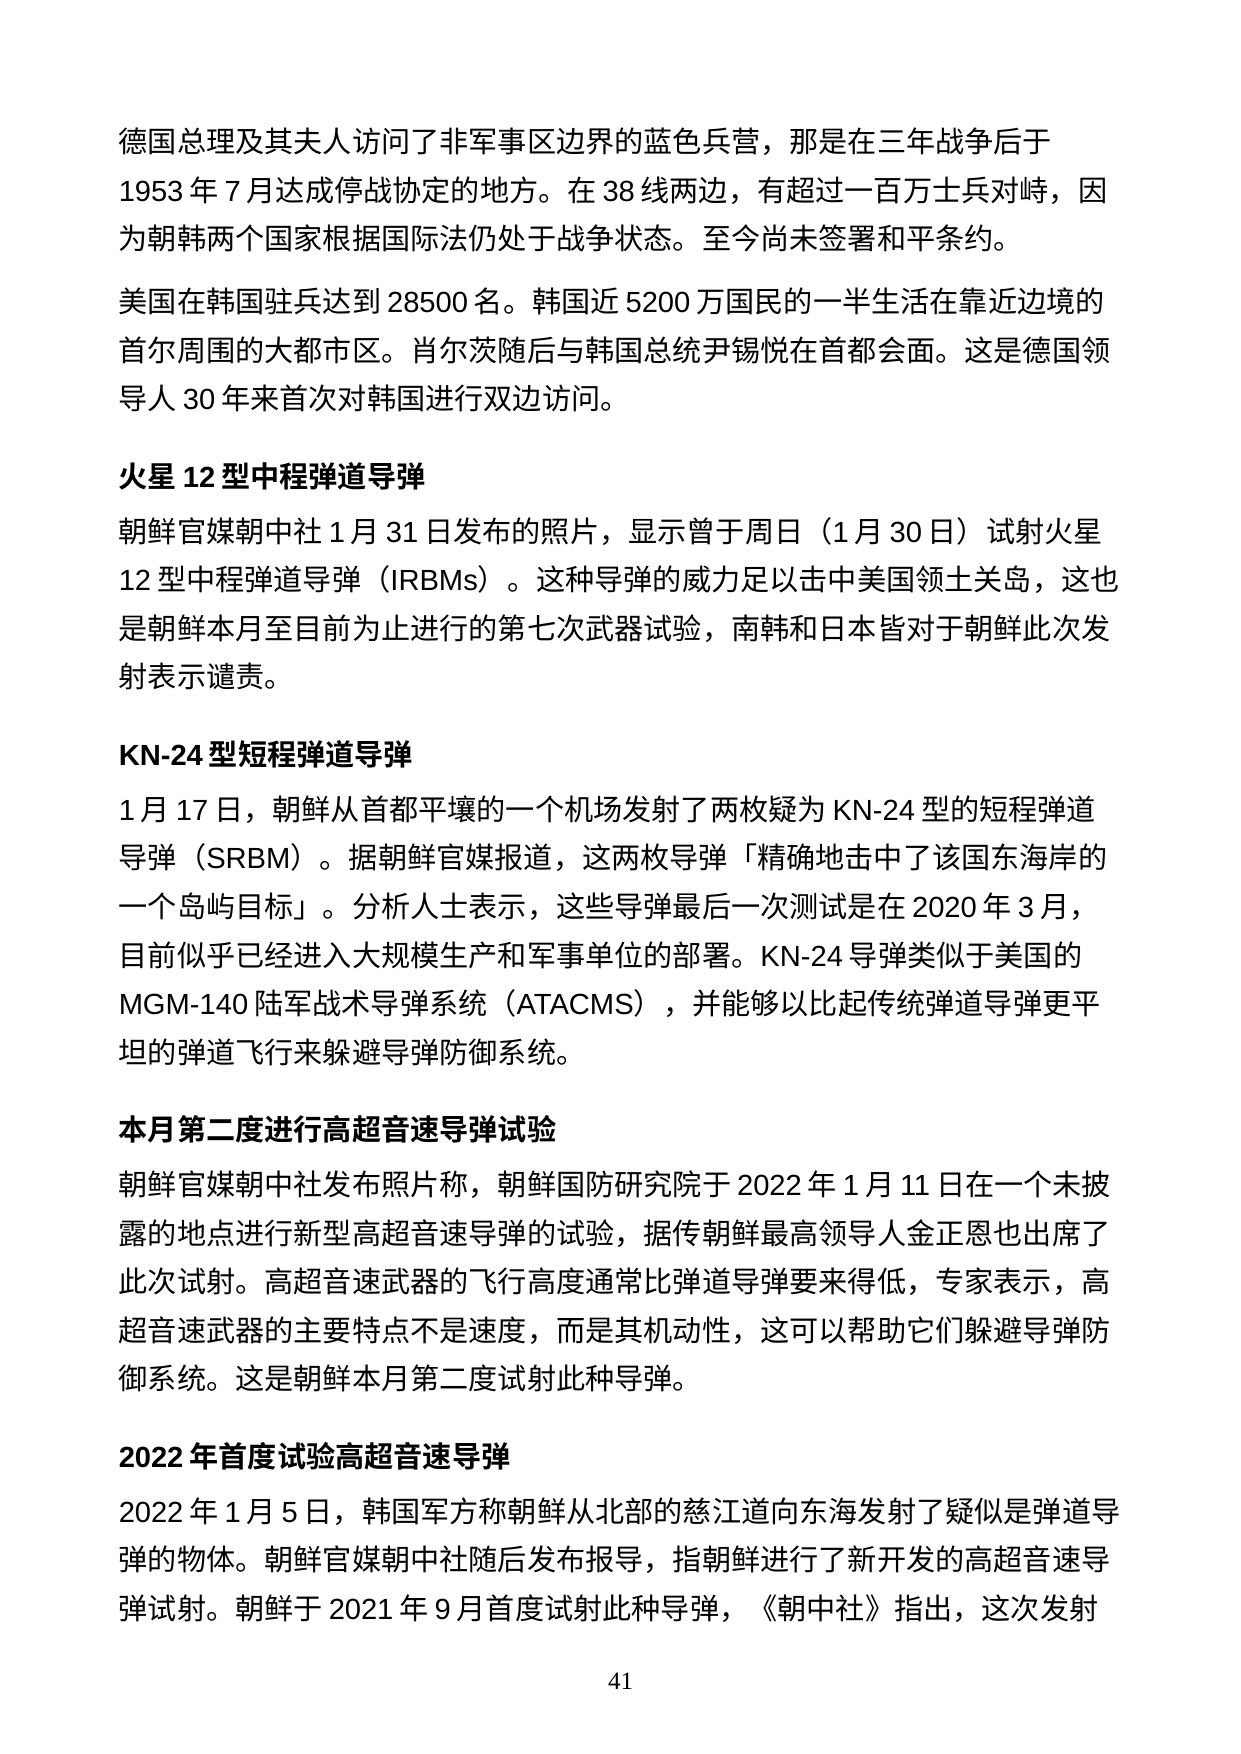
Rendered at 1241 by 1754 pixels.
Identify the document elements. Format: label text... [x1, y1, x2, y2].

subtitle 火星12型中程弹道导弹 [118, 453, 1122, 496]
text 德国总理及其夫人访问了非军事区边界的蓝色兵营，那是在三年战争后于1953年7月达成停战协定的地方。在38线两边，有超过一百万士兵对峙，因为朝韩两个国家根据国际法仍处于战争状态。至今尚未签署和平条约。 [118, 118, 1122, 258]
subtitle 2022年首度试验高超音速导弹 [118, 1433, 1122, 1476]
text 美国在韩国驻兵达到28500名。韩国近5200万国民的一半生活在靠近边境的首尔周围的大都市区。肖尔茨随后与韩国总统尹锡悦在首都会面。这是德国领导人30年来首次对韩国进行双边访问。 [118, 279, 1122, 418]
subtitle KN-24型短程弹道导弹 [118, 732, 1122, 774]
text 朝鲜官媒朝中社1月31日发布的照片，显示曾于周日（1月30日）试射火星12型中程弹道导弹（IRBMs）。这种导弹的威力足以击中美国领土关岛，这也是朝鲜本月至目前为止进行的第七次武器试验，南韩和日本皆对于朝鲜此次发射表示谴责。 [118, 508, 1122, 696]
text 1月17日，朝鲜从首都平壤的一个机场发射了两枚疑为KN-24型的短程弹道导弹（SRBM）。据朝鲜官媒报道，这两枚导弹「精确地击中了该国东海岸的一个岛屿目标」。分析人士表示，这些导弹最后一次测试是在2020年3月，目前似乎已经进入大规模生产和军事单位的部署。KN-24导弹类似于美国的MGM-140陆军战术导弹系统（ATACMS），并能够以比起传统弹道导弹更平坦的弹道飞行来躲避导弹防御系统。 [118, 786, 1122, 1071]
subtitle 本月第二度进行高超音速导弹试验 [118, 1107, 1122, 1149]
text 2022年1月5日，韩国军方称朝鲜从北部的慈江道向东海发射了疑似是弹道导弹的物体。朝鲜官媒朝中社随后发布报导，指朝鲜进行了新开发的高超音速导弹试射。朝鲜于2021年9月首度试射此种导弹，《朝中社》指出，这次发射 [118, 1488, 1122, 1628]
text 朝鲜官媒朝中社发布照片称，朝鲜国防研究院于2022年1月11日在一个未披露的地点进行新型高超音速导弹的试验，据传朝鲜最高领导人金正恩也出席了此次试射。高超音速武器的飞行高度通常比弹道导弹要来得低，专家表示，高超音速武器的主要特点不是速度，而是其机动性，这可以帮助它们躲避导弹防御系统。这是朝鲜本月第二度试射此种导弹。 [118, 1162, 1122, 1398]
